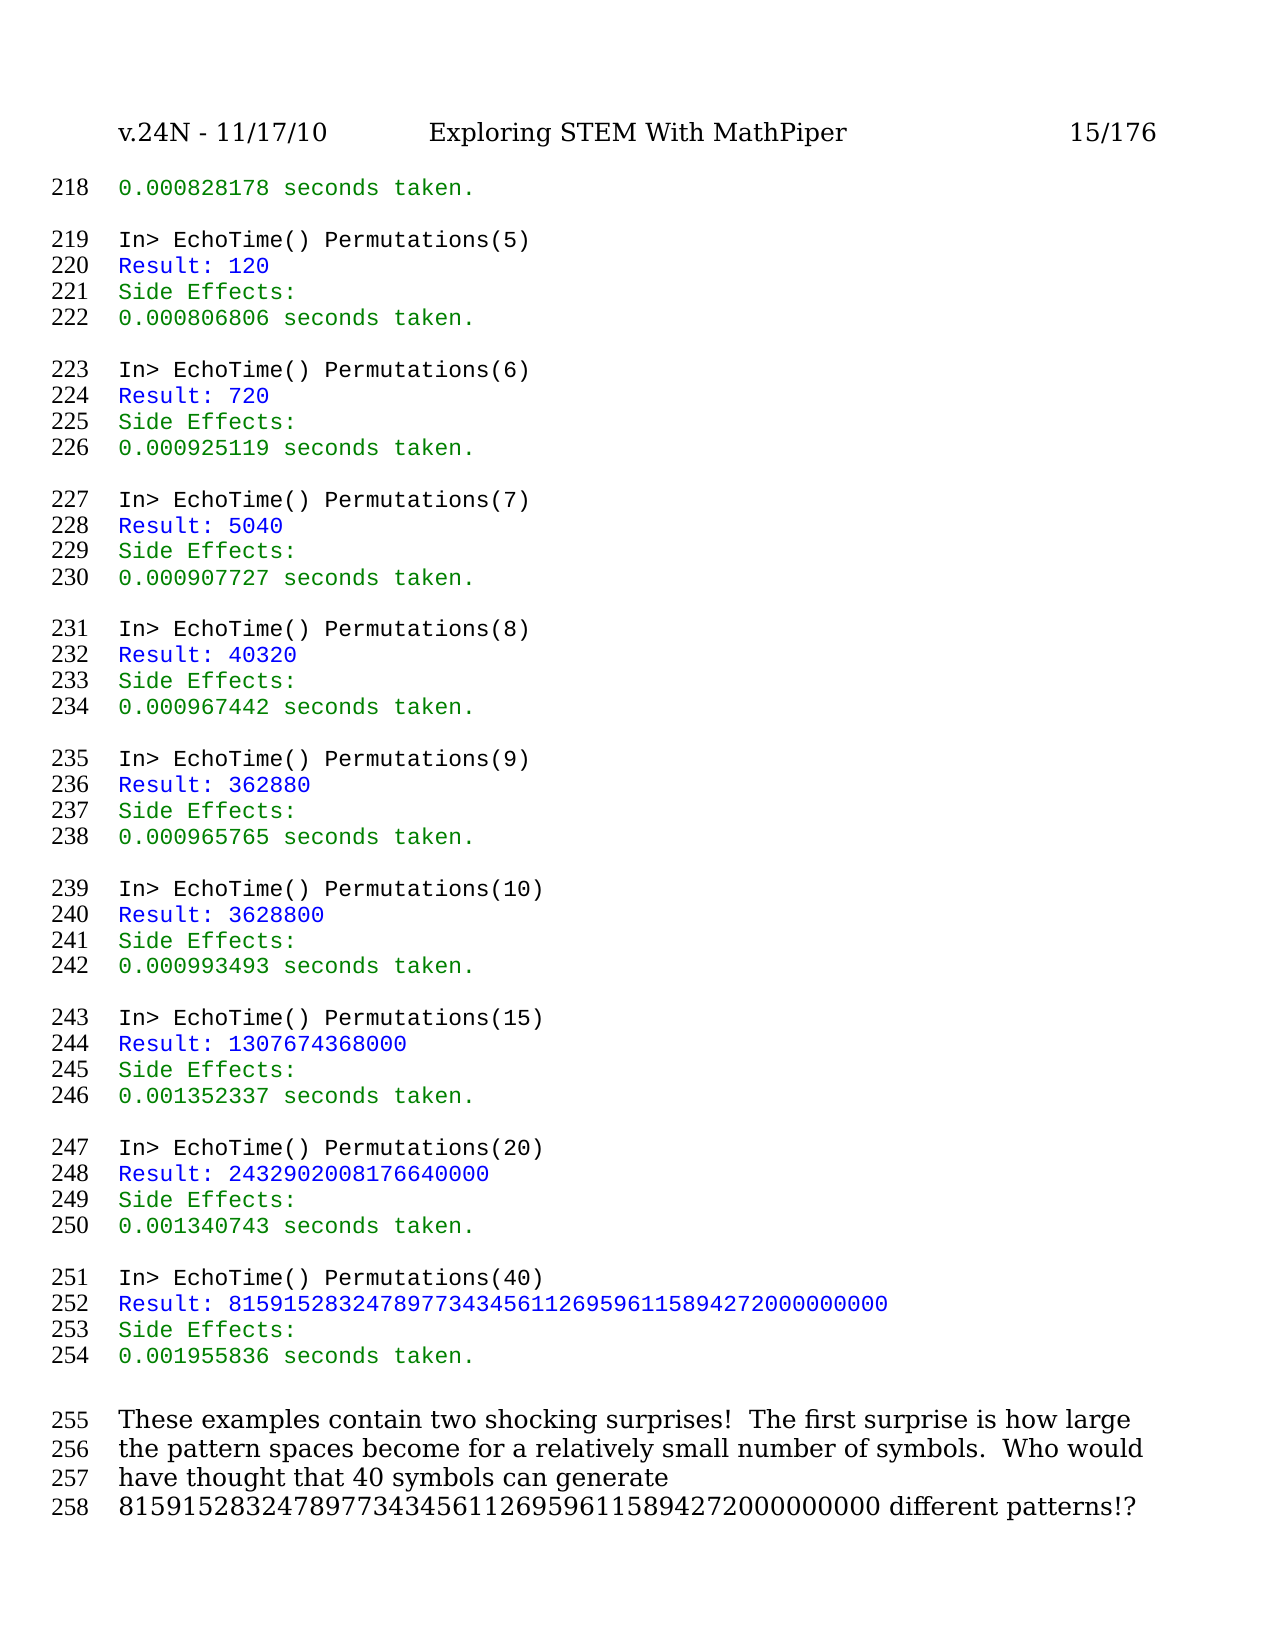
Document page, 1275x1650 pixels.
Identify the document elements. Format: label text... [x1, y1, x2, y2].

text 0.001340743 seconds taken. [118, 1214, 1157, 1240]
text 0.000806806 seconds taken. [118, 306, 1157, 332]
text Result: 120 [118, 254, 1157, 281]
text Side Effects: [118, 1318, 1157, 1344]
text Side Effects: [118, 929, 1157, 955]
text Result: 720 [118, 384, 1157, 410]
text In> EchoTime() Permutations(5) [118, 229, 1157, 254]
text Result: 5040 [118, 514, 1157, 540]
text 0.001352337 seconds taken. [118, 1084, 1157, 1111]
text Side Effects: [118, 799, 1157, 825]
text 0.001955836 seconds taken. [118, 1344, 1157, 1370]
text Result: 40320 [118, 644, 1157, 669]
text Side Effects: [118, 410, 1157, 436]
text Result: 3628800 [118, 903, 1157, 929]
text 0.000907727 seconds taken. [118, 566, 1157, 592]
text Result: 1307674368000 [118, 1033, 1157, 1059]
text In> EchoTime() Permutations(40) [118, 1266, 1157, 1292]
text In> EchoTime() Permutations(8) [118, 618, 1157, 644]
text Result: 362880 [118, 773, 1157, 799]
text 0.000993493 seconds taken. [118, 955, 1157, 981]
text Side Effects: [118, 1059, 1157, 1084]
text In> EchoTime() Permutations(20) [118, 1136, 1157, 1162]
text 0.000967442 seconds taken. [118, 696, 1157, 721]
text Side Effects: [118, 281, 1157, 306]
text In> EchoTime() Permutations(9) [118, 747, 1157, 773]
text Result: 815915283247897734345611269596115894272000000000 [118, 1292, 1157, 1318]
text Side Effects: [118, 669, 1157, 696]
text Side Effects: [118, 1188, 1157, 1214]
text In> EchoTime() Permutations(10) [118, 877, 1157, 903]
text 0.000828178 seconds taken. [118, 177, 1157, 203]
text In> EchoTime() Permutations(15) [118, 1007, 1157, 1033]
text These examples contain two shocking surprises! The first surprise is how large the pattern spaces become for a relatively small number of symbols. Who would have thought that 40 symbols can generate 815915283247897734345611269596115894272000000000 different patterns!? [118, 1405, 1157, 1521]
text 0.000925119 seconds taken. [118, 436, 1157, 462]
text 0.000965765 seconds taken. [118, 825, 1157, 851]
text In> EchoTime() Permutations(6) [118, 358, 1157, 384]
text Side Effects: [118, 540, 1157, 566]
text Result: 2432902008176640000 [118, 1162, 1157, 1188]
text In> EchoTime() Permutations(7) [118, 488, 1157, 514]
